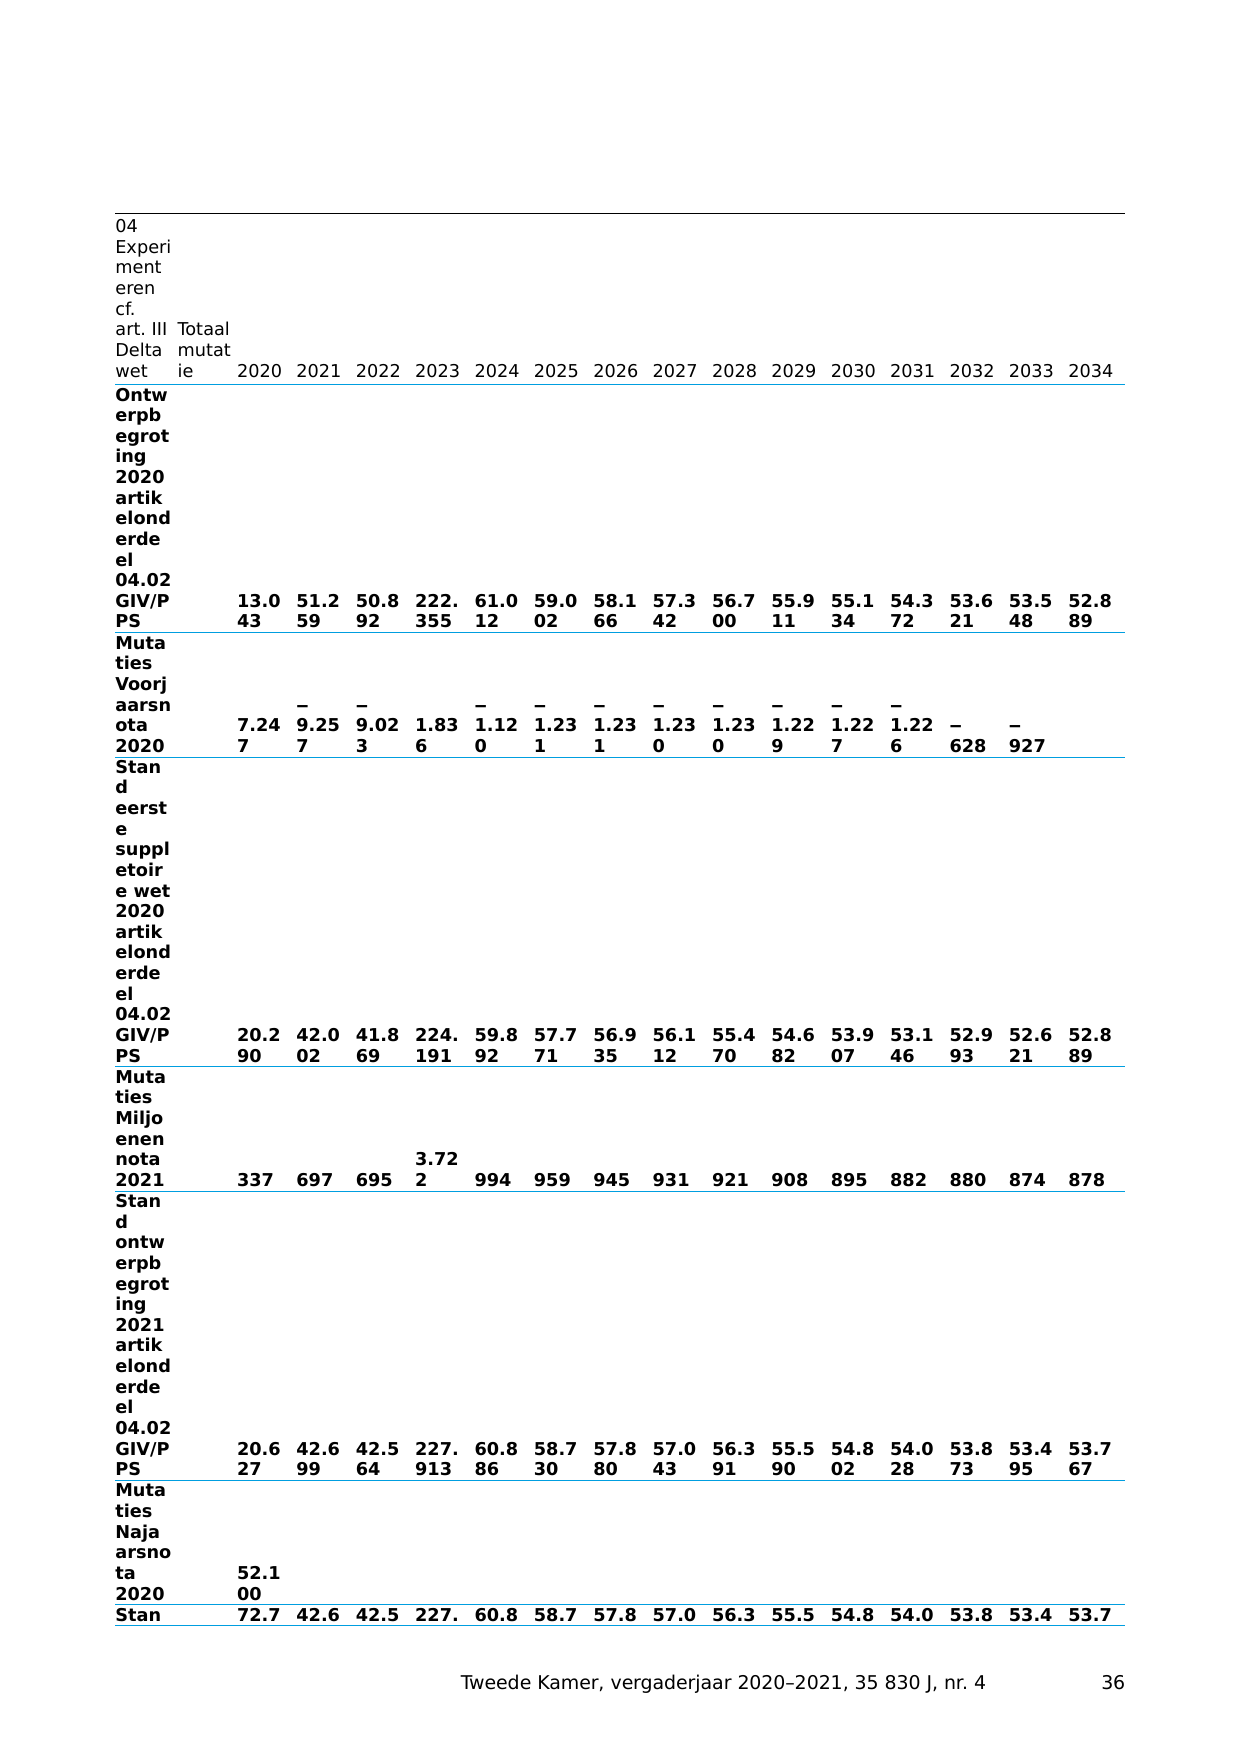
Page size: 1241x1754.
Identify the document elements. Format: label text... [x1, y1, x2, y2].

table_cell 55.590 [768, 1192, 828, 1480]
table_cell ‒ 1.230 [709, 633, 768, 756]
table_cell 54.802 [828, 1192, 887, 1480]
table_cell ‒ 1.229 [768, 633, 828, 756]
table_cell 53.4 [1006, 1605, 1065, 1625]
table_cell 53.621 [946, 385, 1006, 632]
table_cell 52.889 [1065, 758, 1125, 1066]
table_cell [175, 1605, 234, 1625]
table_cell 52.993 [946, 758, 1006, 1066]
table_cell 59.002 [531, 385, 590, 632]
table_cell [353, 1481, 412, 1604]
table_cell 959 [531, 1067, 590, 1191]
table_header 2031 [887, 214, 946, 384]
table_cell 41.869 [353, 758, 412, 1066]
table_cell 878 [1065, 1067, 1125, 1191]
table_cell 42.699 [293, 1192, 353, 1480]
table_cell [175, 633, 234, 756]
table_cell ‒ 1.227 [828, 633, 887, 756]
table_cell ‒ 1.226 [887, 633, 946, 756]
table_header 2022 [353, 214, 412, 384]
table_cell ‒ 1.120 [471, 633, 531, 756]
table_cell [709, 1481, 768, 1604]
table_cell 55.5 [768, 1605, 828, 1625]
table_cell ‒ 628 [946, 633, 1006, 756]
table_cell 56.3 [709, 1605, 768, 1625]
table_cell 880 [946, 1067, 1006, 1191]
table_cell [590, 1481, 649, 1604]
table_cell [531, 1481, 590, 1604]
table_cell 20.290 [234, 758, 293, 1066]
table_cell 3.722 [412, 1067, 471, 1191]
table_cell [175, 758, 234, 1066]
table_header 2032 [946, 214, 1006, 384]
table_cell 61.012 [471, 385, 531, 632]
table_cell 931 [650, 1067, 709, 1191]
table_cell [1065, 1481, 1125, 1604]
table_cell 58.730 [531, 1192, 590, 1480]
table_cell 908 [768, 1067, 828, 1191]
table_cell 42.5 [353, 1605, 412, 1625]
table_cell 13.043 [234, 385, 293, 632]
table_cell 59.892 [471, 758, 531, 1066]
table_cell [1065, 633, 1125, 756]
table_cell Stand eerste suppletoire wet 2020 artikelonderdeel 04.02 GIV/PPS [115, 758, 174, 1066]
table_cell 58.7 [531, 1605, 590, 1625]
table_cell 54.0 [887, 1605, 946, 1625]
table_cell Mutaties Miljoenennota 2021 [115, 1067, 174, 1191]
table_cell 921 [709, 1067, 768, 1191]
table_header 2027 [650, 214, 709, 384]
table_cell 57.043 [650, 1192, 709, 1480]
table_cell Stan [115, 1605, 174, 1625]
table_cell 60.886 [471, 1192, 531, 1480]
table_cell 57.8 [590, 1605, 649, 1625]
table_cell 54.8 [828, 1605, 887, 1625]
table_cell Ontwerpbegroting 2020 artikelonderdeel 04.02 GIV/PPS [115, 385, 174, 632]
table_header 2034 [1065, 214, 1125, 384]
table_header 04 Experimenteren cf. art. III Deltawet [115, 214, 174, 384]
table_cell 52.100 [234, 1481, 293, 1604]
table_cell 56.391 [709, 1192, 768, 1480]
table_header 2028 [709, 214, 768, 384]
table_cell 72.7 [234, 1605, 293, 1625]
table_cell [412, 1481, 471, 1604]
table_cell 50.892 [353, 385, 412, 632]
table_cell 53.495 [1006, 1192, 1065, 1480]
table_cell 60.8 [471, 1605, 531, 1625]
table_cell ‒ 9.023 [353, 633, 412, 756]
table_cell 52.621 [1006, 758, 1065, 1066]
table_cell 56.112 [650, 758, 709, 1066]
table_header 2025 [531, 214, 590, 384]
table_header 2030 [828, 214, 887, 384]
table_cell 7.247 [234, 633, 293, 756]
table_cell 697 [293, 1067, 353, 1191]
table_cell 337 [234, 1067, 293, 1191]
table_cell [768, 1481, 828, 1604]
table_cell 54.372 [887, 385, 946, 632]
table_cell 695 [353, 1067, 412, 1191]
table_cell 57.342 [650, 385, 709, 632]
table_cell 54.028 [887, 1192, 946, 1480]
table_cell ‒ 927 [1006, 633, 1065, 756]
table_cell 1.836 [412, 633, 471, 756]
table_cell 20.627 [234, 1192, 293, 1480]
table_cell ‒ 1.231 [531, 633, 590, 756]
table_header 2024 [471, 214, 531, 384]
table_cell 53.7 [1065, 1605, 1125, 1625]
table_cell 54.682 [768, 758, 828, 1066]
table_cell Mutaties Najaarsnota 2020 [115, 1481, 174, 1604]
table_cell 874 [1006, 1067, 1065, 1191]
table_cell [1006, 1481, 1065, 1604]
table_cell 55.134 [828, 385, 887, 632]
table_header 2033 [1006, 214, 1065, 384]
table_header 2020 [234, 214, 293, 384]
table_cell 52.889 [1065, 385, 1125, 632]
table_cell 42.6 [293, 1605, 353, 1625]
table_cell 53.8 [946, 1605, 1006, 1625]
table_cell ‒ 1.231 [590, 633, 649, 756]
table_cell 58.166 [590, 385, 649, 632]
table_cell 56.700 [709, 385, 768, 632]
table_header Totaal mutatie [175, 214, 234, 384]
table_cell 57.880 [590, 1192, 649, 1480]
table_cell 56.935 [590, 758, 649, 1066]
table_cell 882 [887, 1067, 946, 1191]
table_cell 227. [412, 1605, 471, 1625]
table_cell 945 [590, 1067, 649, 1191]
table_cell 55.470 [709, 758, 768, 1066]
table_cell [175, 385, 234, 632]
table_header 2023 [412, 214, 471, 384]
table_cell 57.0 [650, 1605, 709, 1625]
table_cell 53.873 [946, 1192, 1006, 1480]
table_cell Mutaties Voorjaarsnota 2020 [115, 633, 174, 756]
table_cell 222.355 [412, 385, 471, 632]
table_cell 53.548 [1006, 385, 1065, 632]
table_cell 55.911 [768, 385, 828, 632]
table_cell 57.771 [531, 758, 590, 1066]
table_cell [293, 1481, 353, 1604]
table_cell 53.146 [887, 758, 946, 1066]
table_cell [887, 1481, 946, 1604]
table_header 2029 [768, 214, 828, 384]
table_cell ‒ 1.230 [650, 633, 709, 756]
table_cell 227.913 [412, 1192, 471, 1480]
table_cell 994 [471, 1067, 531, 1191]
table_cell [650, 1481, 709, 1604]
table_cell 42.564 [353, 1192, 412, 1480]
table_cell 42.002 [293, 758, 353, 1066]
table_cell ‒ 9.257 [293, 633, 353, 756]
table_header 2021 [293, 214, 353, 384]
table_cell 53.767 [1065, 1192, 1125, 1480]
table_cell [175, 1481, 234, 1604]
table_cell Stand ontwerpbegroting 2021 artikelonderdeel 04.02 GIV/PPS [115, 1192, 174, 1480]
table_cell 51.259 [293, 385, 353, 632]
table_cell [828, 1481, 887, 1604]
table_cell [946, 1481, 1006, 1604]
table_cell [471, 1481, 531, 1604]
table_cell [175, 1067, 234, 1191]
table_cell 224.191 [412, 758, 471, 1066]
table_cell 53.907 [828, 758, 887, 1066]
table_cell [175, 1192, 234, 1480]
table_cell 895 [828, 1067, 887, 1191]
table_header 2026 [590, 214, 649, 384]
